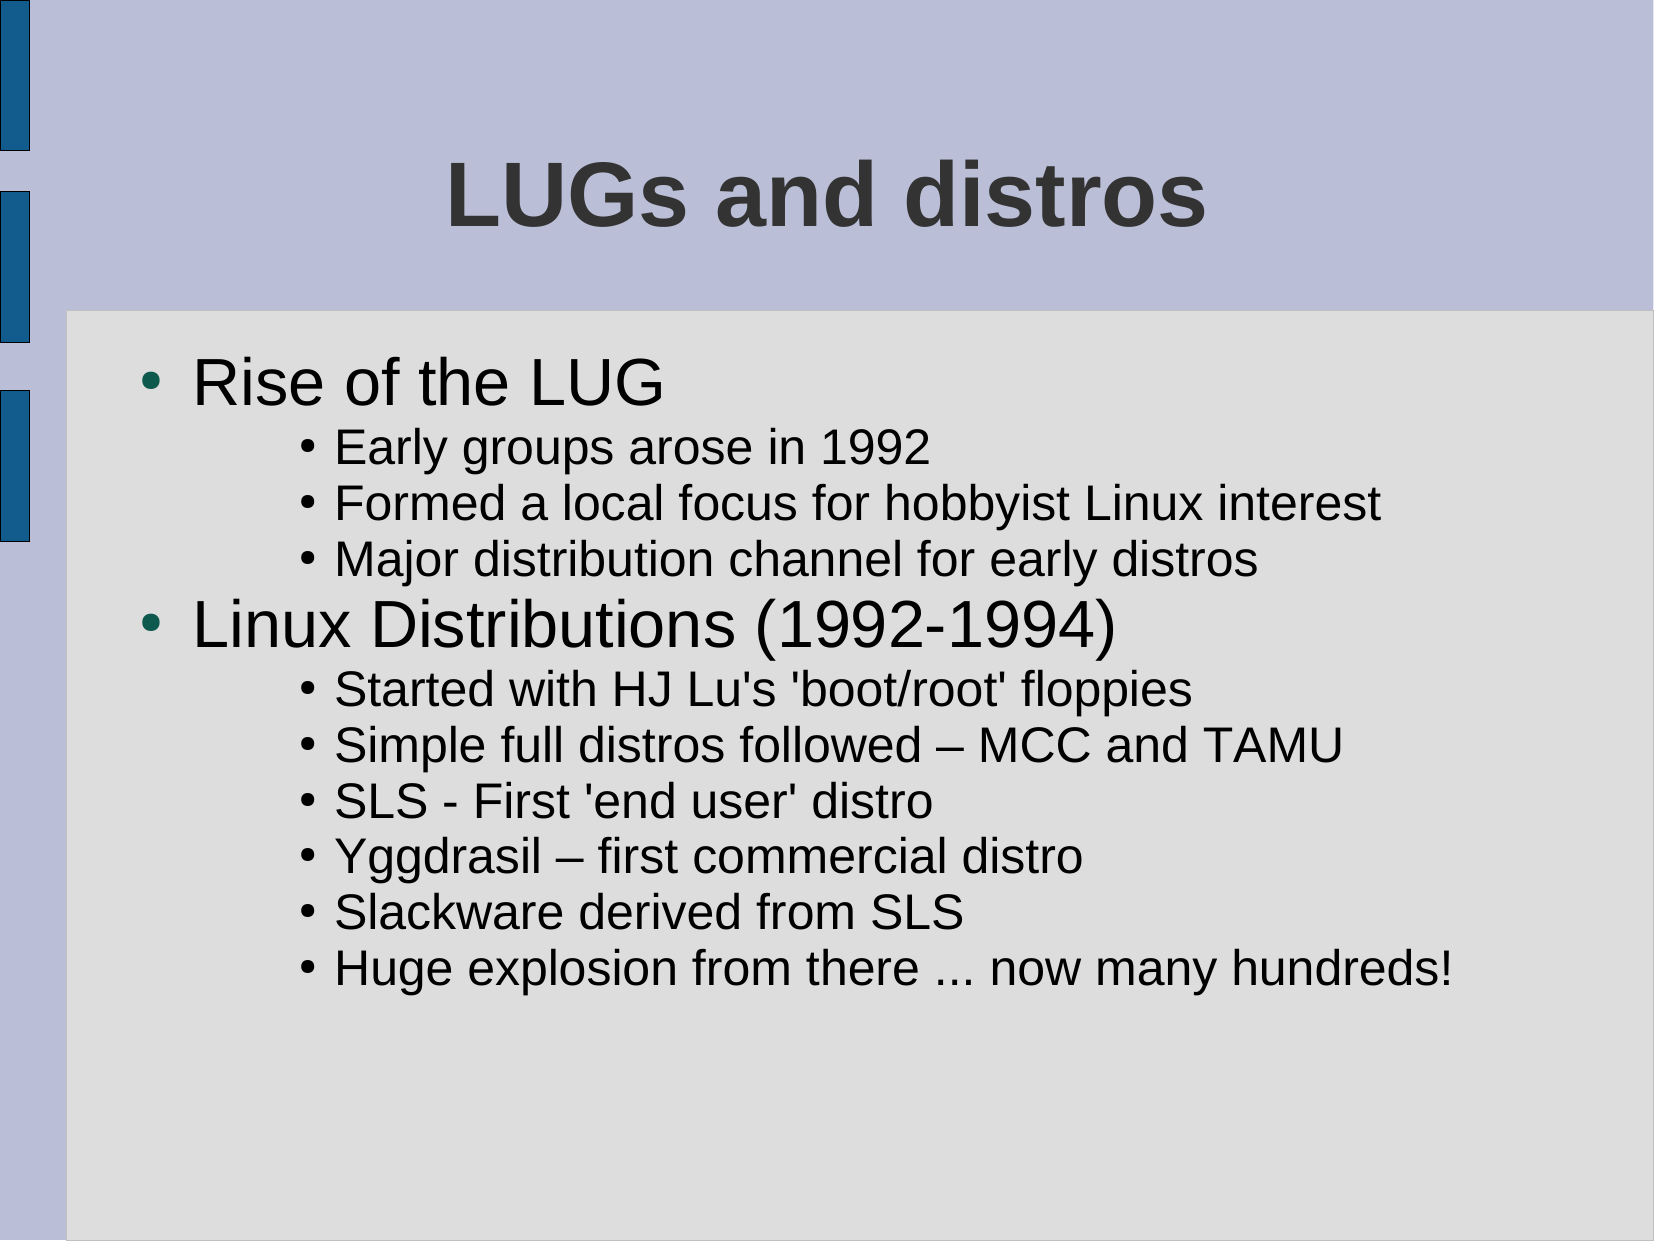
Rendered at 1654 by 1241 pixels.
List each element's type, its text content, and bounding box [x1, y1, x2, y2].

title LUGs and distros [121, 98, 1534, 291]
list Rise of the LUG Early groups arose in 1992 Formed a local focus for hobbyist Linux interest Major distribution channel for early distros Linux Distributions (1992-1994) Started with HJ Lu's 'boot/root' floppies Simple full distros followed – MCC and TAMU SLS - First 'end user' distro Yggdrasil – first commercial distro Slackware derived from SLS Huge explosion from there ... now many hundreds! [121, 344, 1534, 1112]
